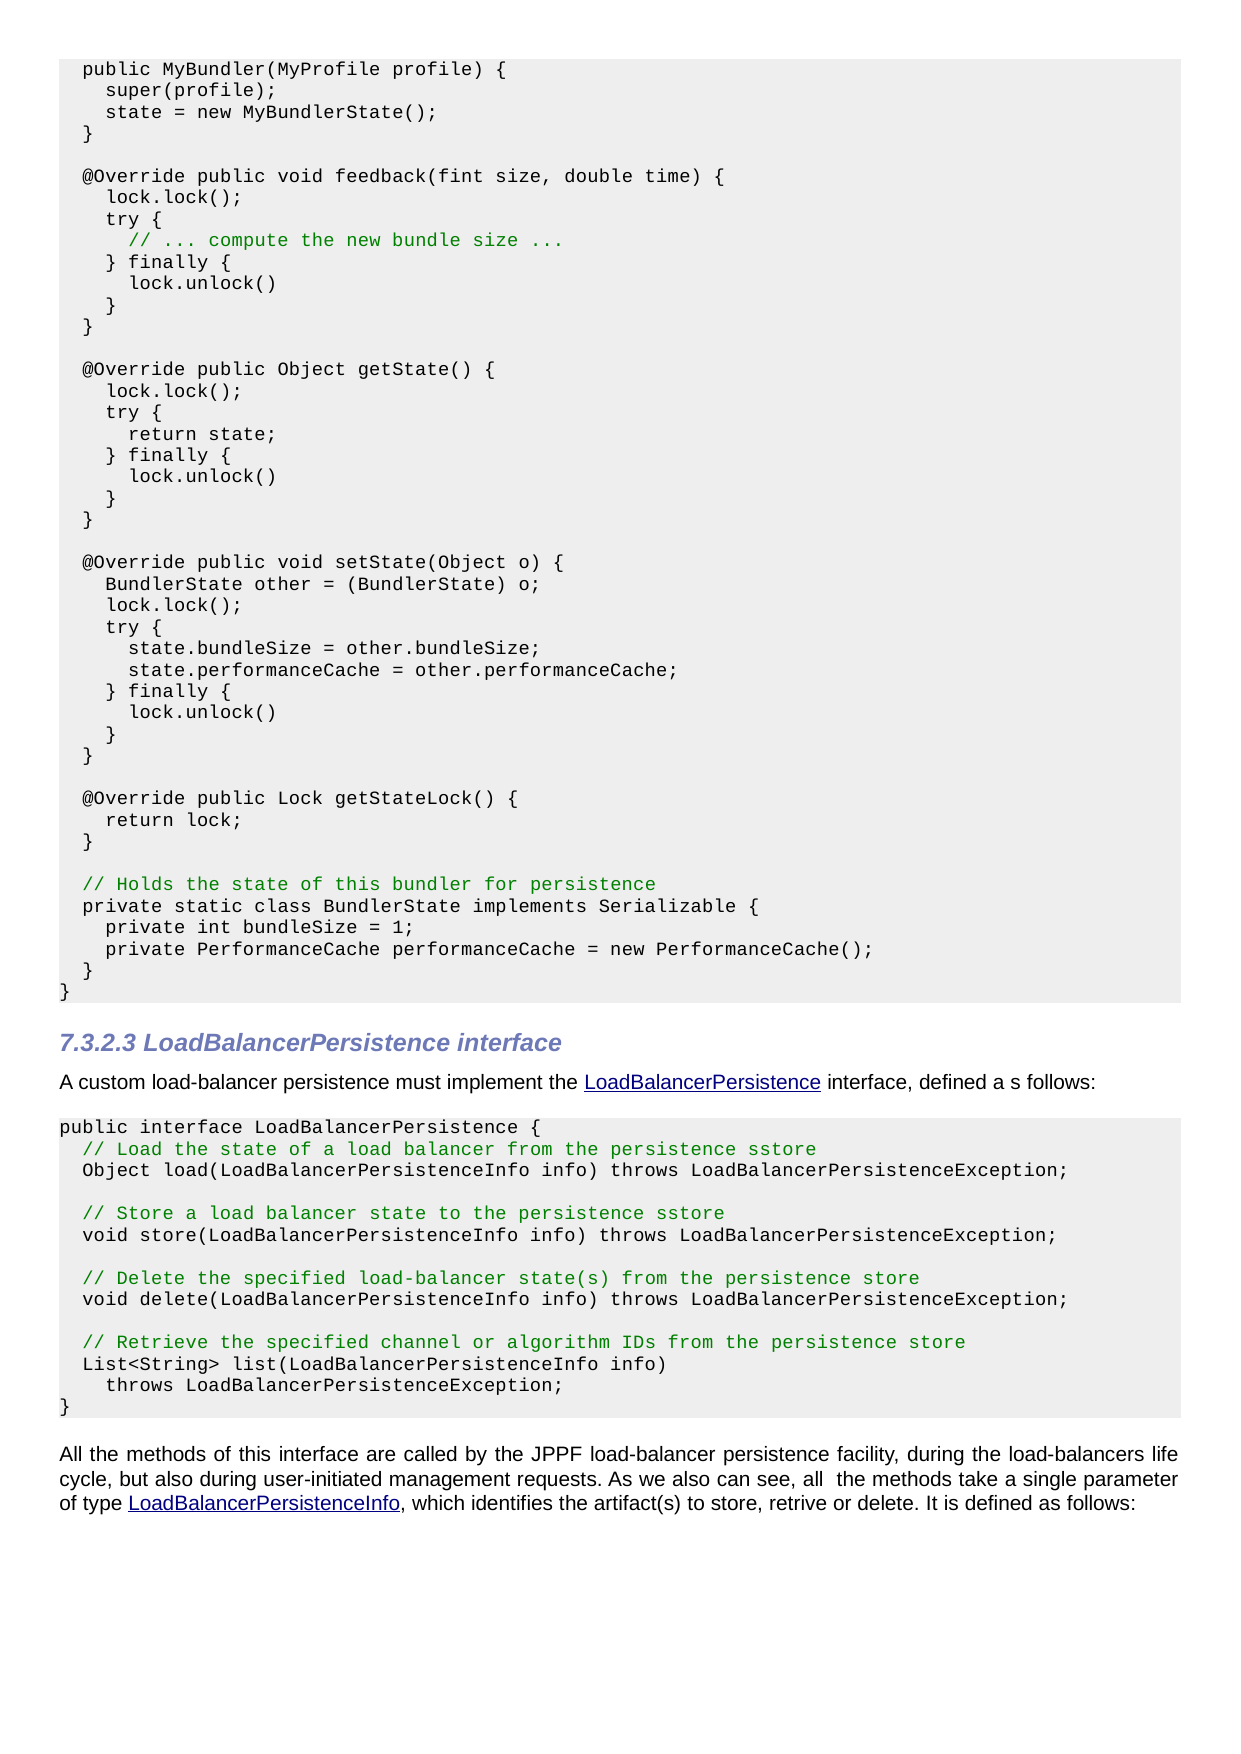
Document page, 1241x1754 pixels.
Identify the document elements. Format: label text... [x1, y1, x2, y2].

text void store(LoadBalancerPersistenceInfo info) throws LoadBalancerPersistenceException; [59, 1225, 1181, 1247]
text } [59, 510, 1181, 531]
text try { [59, 402, 1181, 424]
text Object load(LoadBalancerPersistenceInfo info) throws LoadBalancerPersistenceException; [59, 1161, 1181, 1182]
text // Delete the specified load-balancer state(s) from the persistence store [59, 1268, 1181, 1289]
text } [59, 724, 1181, 746]
text } finally { [59, 445, 1181, 467]
text } finally { [59, 681, 1181, 703]
text try { [59, 209, 1181, 231]
text } [59, 1397, 1181, 1418]
text void delete(LoadBalancerPersistenceInfo info) throws LoadBalancerPersistenceException; [59, 1289, 1181, 1311]
text @Override public void feedback(fint size, double time) { [59, 166, 1181, 188]
text @Override public void setState(Object o) { [59, 553, 1181, 574]
text List<String> list(LoadBalancerPersistenceInfo info) [59, 1354, 1181, 1375]
text private PerformanceCache performanceCache = new PerformanceCache(); [59, 939, 1181, 960]
text return lock; [59, 810, 1181, 832]
text } [59, 832, 1181, 853]
text lock.unlock() [59, 467, 1181, 488]
text } [59, 960, 1181, 982]
text lock.lock(); [59, 381, 1181, 402]
text state.performanceCache = other.performanceCache; [59, 660, 1181, 681]
text } [59, 317, 1181, 338]
text // ... compute the new bundle size ... [59, 231, 1181, 252]
text lock.lock(); [59, 188, 1181, 209]
subtitle LoadBalancerPersistence interface [59, 1028, 1181, 1057]
text state = new MyBundlerState(); [59, 102, 1181, 123]
text @Override public Object getState() { [59, 359, 1181, 381]
text } [59, 123, 1181, 145]
text A custom load-balancer persistence must implement the LoadBalancerPersistence interface, defined a s follows: [59, 1070, 1181, 1094]
text lock.lock(); [59, 596, 1181, 617]
text } [59, 982, 1181, 1003]
text BundlerState other = (BundlerState) o; [59, 574, 1181, 596]
text // Load the state of a load balancer from the persistence sstore [59, 1139, 1181, 1161]
text state.bundleSize = other.bundleSize; [59, 638, 1181, 660]
text super(profile); [59, 81, 1181, 102]
text All the methods of this interface are called by the JPPF load-balancer persistence facility, during the load-balancers life cycle, but also during user-initiated management requests. As we also can see, all the methods take a single parameter of type LoadBalancerPersistenceInfo, which identifies the artifact(s) to store, retrive or delete. It is defined as follows: [59, 1442, 1181, 1514]
text private int bundleSize = 1; [59, 917, 1181, 939]
text return state; [59, 424, 1181, 445]
text @Override public Lock getStateLock() { [59, 789, 1181, 810]
text } [59, 488, 1181, 510]
text lock.unlock() [59, 703, 1181, 724]
text private static class BundlerState implements Serializable { [59, 896, 1181, 917]
text throws LoadBalancerPersistenceException; [59, 1375, 1181, 1397]
text lock.unlock() [59, 274, 1181, 295]
text public interface LoadBalancerPersistence { [59, 1118, 1181, 1139]
text } [59, 295, 1181, 317]
text } [59, 746, 1181, 767]
text // Retrieve the specified channel or algorithm IDs from the persistence store [59, 1332, 1181, 1354]
text } finally { [59, 252, 1181, 274]
text public MyBundler(MyProfile profile) { [59, 59, 1181, 81]
text // Store a load balancer state to the persistence sstore [59, 1204, 1181, 1225]
text // Holds the state of this bundler for persistence [59, 874, 1181, 896]
text try { [59, 617, 1181, 638]
